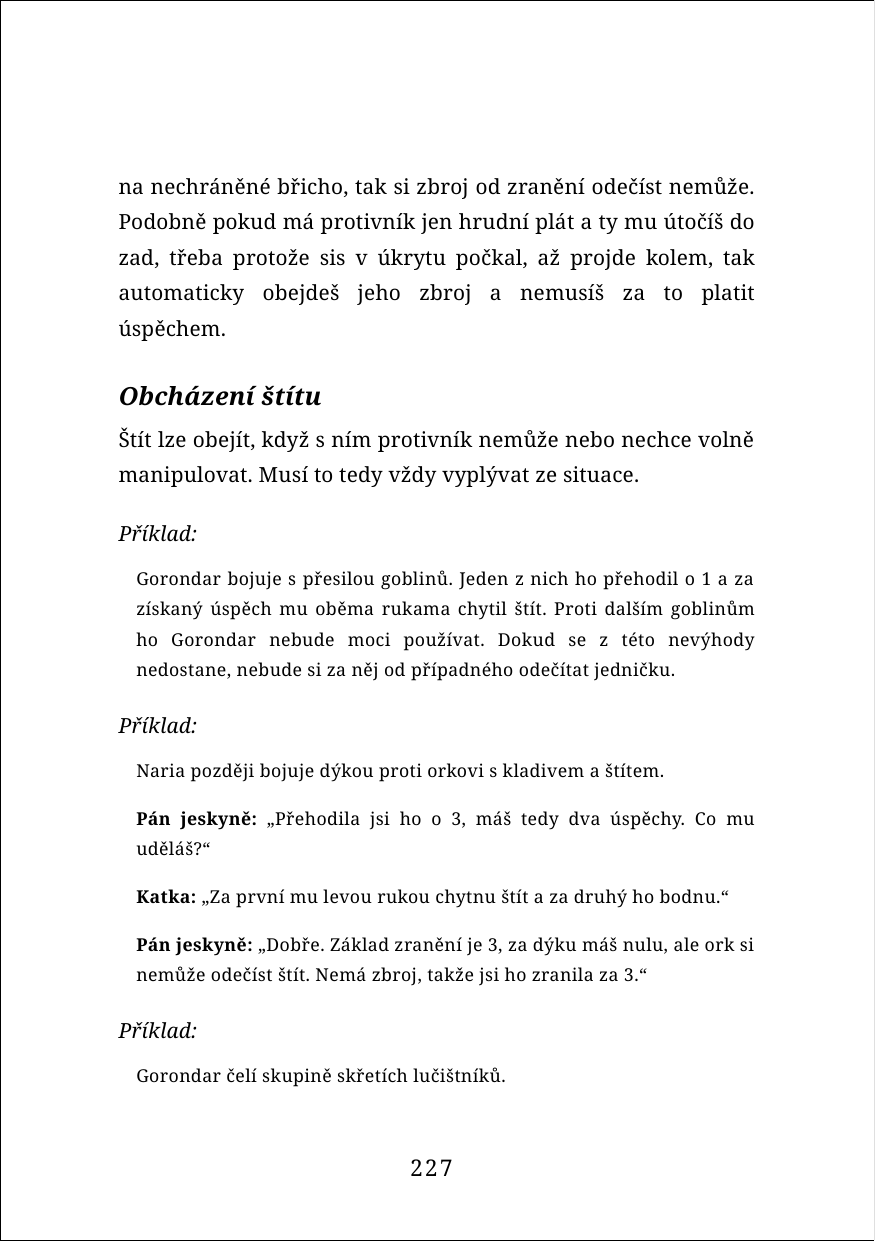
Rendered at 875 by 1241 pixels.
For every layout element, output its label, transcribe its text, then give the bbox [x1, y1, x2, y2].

text Naria později bojuje dýkou proti orkovi s kladivem a štítem. [136, 758, 756, 783]
text Příklad: [118, 711, 756, 739]
text Gorondar bojuje s přesilou goblinů. Jeden z nich ho přehodil o 1 a za získaný úspěch mu oběma rukama chytil štít. Proti dalším goblinům ho Gorondar nebude moci používat. Dokud se z této nevýhody nedostane, nebude si za něj od případného odečítat jedničku. [136, 567, 756, 681]
text Gorondar čelí skupině skřetích lučištníků. [136, 1064, 756, 1088]
text Katka: „Za první mu levou rukou chytnu štít a za druhý ho bodnu.“ [136, 884, 756, 909]
text Příklad: [118, 519, 756, 548]
text na nechráněné břicho, tak si zbroj od zranění odečíst nemůže. Podobně pokud má protivník jen hrudní plát a ty mu útočíš do zad, třeba protože sis v úkrytu počkal, až projde kolem, tak automaticky obejdeš jeho zbroj a nemusíš za to platit úspěchem. [118, 172, 756, 342]
text Pán jeskyně: „Přehodila jsi ho o 3, máš tedy dva úspěchy. Co mu uděláš?“ [136, 806, 756, 861]
text Příklad: [118, 1016, 756, 1045]
text Pán jeskyně: „Dobře. Základ zranění je 3, za dýku máš nulu, ale ork si nemůže odečíst štít. Nemá zbroj, takže jsi ho zranila za 3.“ [136, 932, 756, 987]
text Štít lze obejít, když s ním protivník nemůže nebo nechce volně manipulovat. Musí to tedy vždy vyplývat ze situace. [118, 425, 756, 489]
subtitle Obcházení štítu [118, 379, 756, 413]
